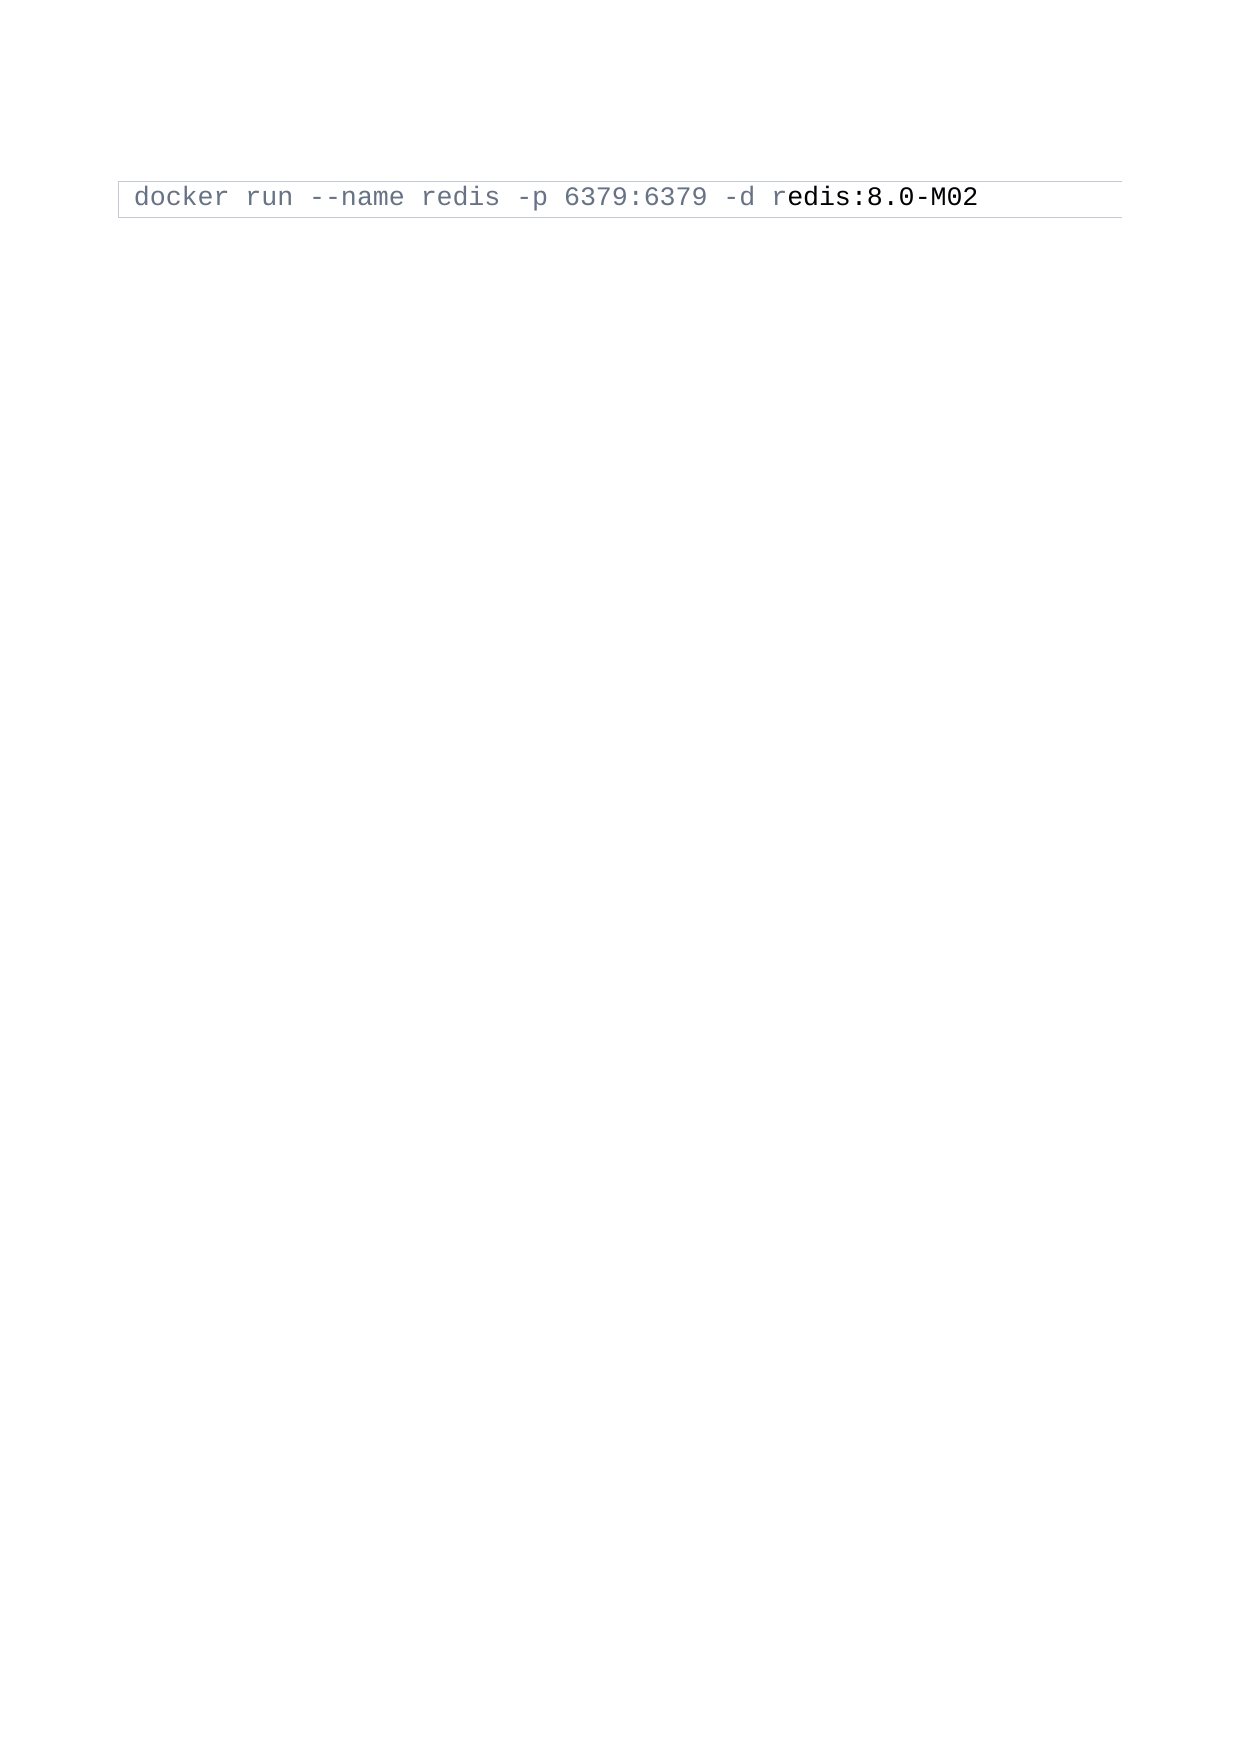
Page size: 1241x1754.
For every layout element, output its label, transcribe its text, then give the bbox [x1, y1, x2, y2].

text docker run --name redis -p 6379:6379 -d redis:8.0-M02 [119, 182, 1122, 217]
